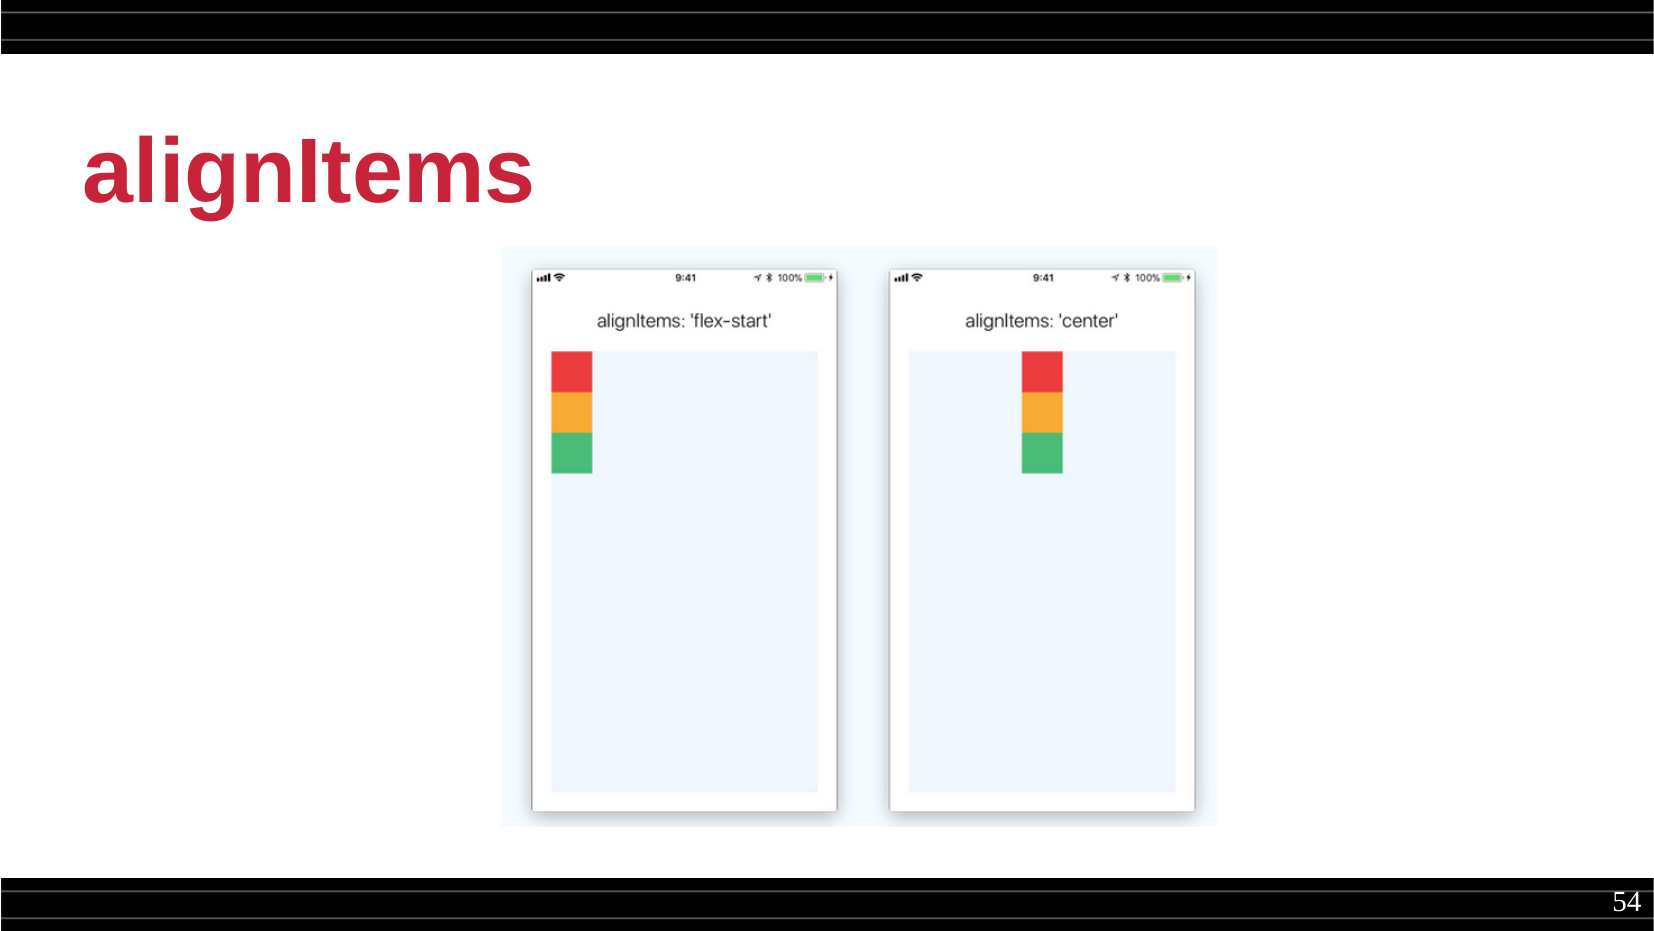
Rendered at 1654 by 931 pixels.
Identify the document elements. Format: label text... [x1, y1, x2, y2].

picture [1, 878, 1654, 931]
title alignItems [82, 92, 1571, 249]
picture [1, 0, 1654, 54]
picture [501, 247, 1217, 827]
